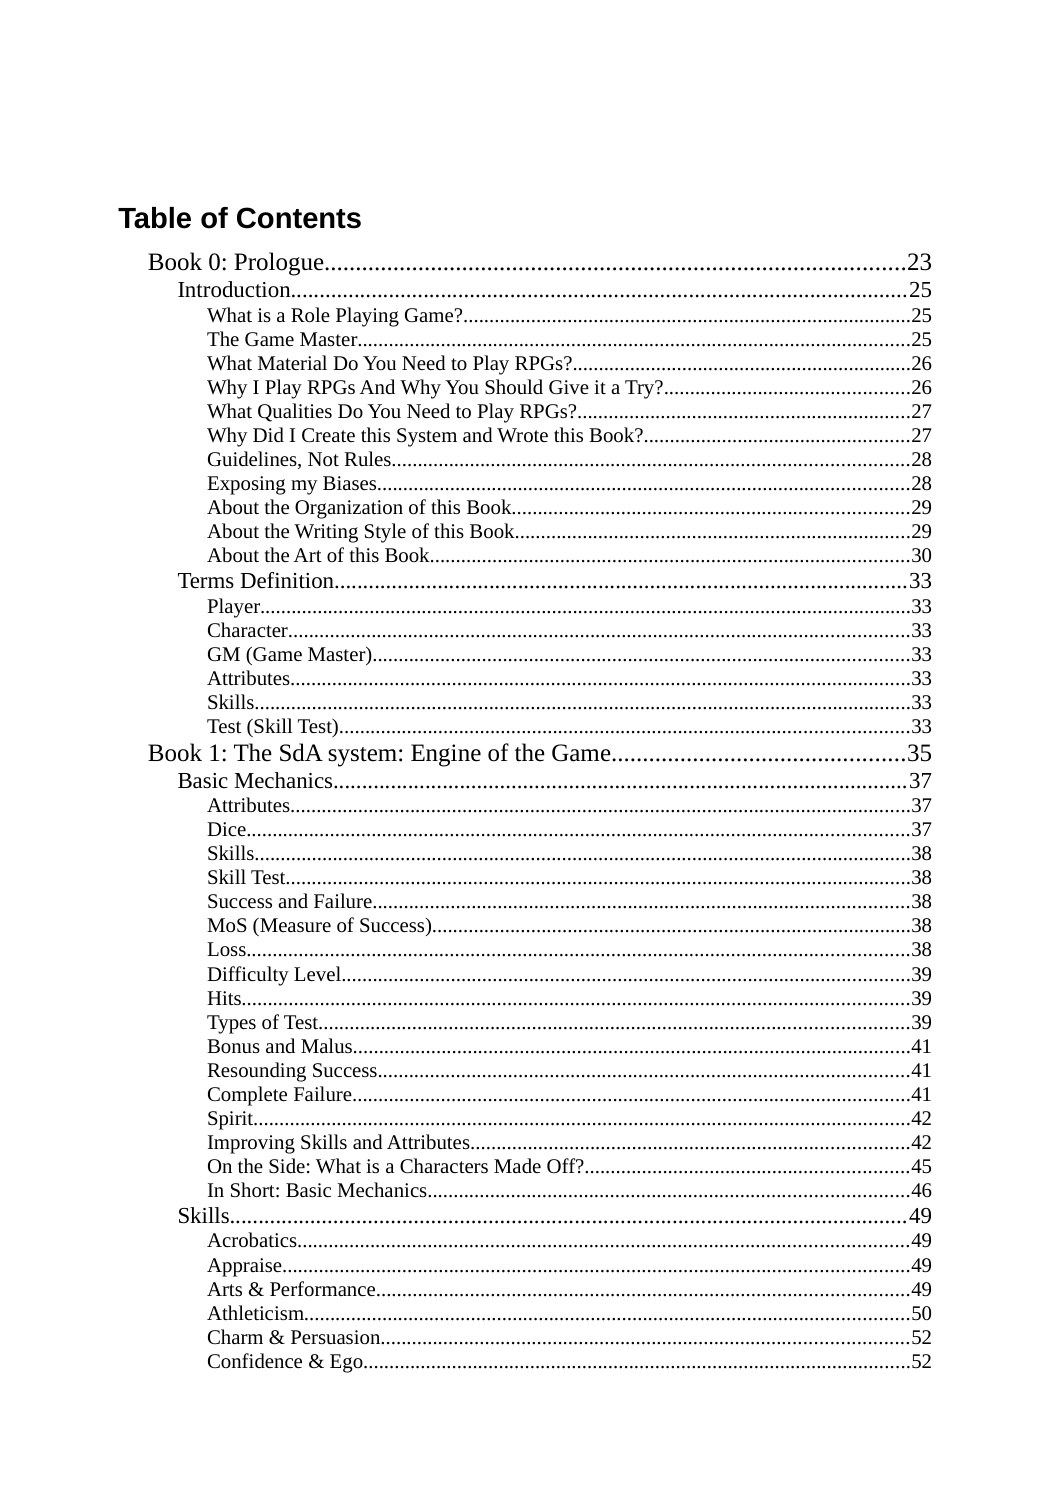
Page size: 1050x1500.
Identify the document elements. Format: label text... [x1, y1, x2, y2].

text Book 1: The SdA system: Engine of the Game 35 [148, 738, 932, 767]
text What Qualities Do You Need to Play RPGs? 27 [207, 399, 932, 423]
text MoS (Measure of Success) 38 [207, 913, 932, 937]
text Introduction 25 [177, 276, 932, 302]
text What is a Role Playing Game? 25 [207, 302, 932, 327]
text About the Organization of this Book 29 [207, 495, 932, 519]
text Guidelines, Not Rules 28 [207, 447, 932, 471]
text Hits 39 [207, 986, 932, 1009]
text Resounding Success 41 [207, 1058, 932, 1082]
text Appraise 49 [207, 1252, 932, 1277]
text Charm & Persuasion 52 [207, 1325, 932, 1349]
text Improving Skills and Attributes 42 [207, 1130, 932, 1154]
text About the Art of this Book 30 [207, 543, 932, 567]
text Terms Definition 33 [177, 567, 932, 593]
text Acrobatics 49 [207, 1228, 932, 1252]
text Types of Test 39 [207, 1009, 932, 1034]
text GM (Game Master) 33 [207, 642, 932, 666]
text The Game Master 25 [207, 327, 932, 351]
text Test (Skill Test) 33 [207, 714, 932, 738]
text Dice 37 [207, 817, 932, 841]
text Arts & Performance 49 [207, 1277, 932, 1301]
text Basic Mechanics 37 [177, 767, 932, 793]
text Athleticism 50 [207, 1301, 932, 1325]
text Why I Play RPGs And Why You Should Give it a Try? 26 [207, 375, 932, 399]
text Spirit 42 [207, 1106, 932, 1130]
text Skills 49 [177, 1202, 932, 1228]
text Loss 38 [207, 937, 932, 961]
text Player 33 [207, 593, 932, 618]
text What Material Do You Need to Play RPGs? 26 [207, 351, 932, 375]
text About the Writing Style of this Book 29 [207, 519, 932, 543]
text Character 33 [207, 618, 932, 642]
text Skill Test 38 [207, 865, 932, 889]
text Bonus and Malus 41 [207, 1034, 932, 1058]
text Difficulty Level 39 [207, 961, 932, 986]
text Why Did I Create this System and Wrote this Book? 27 [207, 423, 932, 447]
subtitle Table of Contents [118, 201, 932, 235]
text Complete Failure 41 [207, 1082, 932, 1106]
text On the Side: What is a Characters Made Off? 45 [207, 1154, 932, 1178]
text In Short: Basic Mechanics 46 [207, 1178, 932, 1202]
text Skills 33 [207, 690, 932, 714]
text Skills 38 [207, 841, 932, 865]
text Attributes 37 [207, 793, 932, 817]
text Confidence & Ego 52 [207, 1349, 932, 1373]
text Attributes 33 [207, 666, 932, 690]
text Success and Failure 38 [207, 889, 932, 913]
text Book 0: Prologue 23 [148, 247, 932, 276]
text Exposing my Biases 28 [207, 471, 932, 495]
